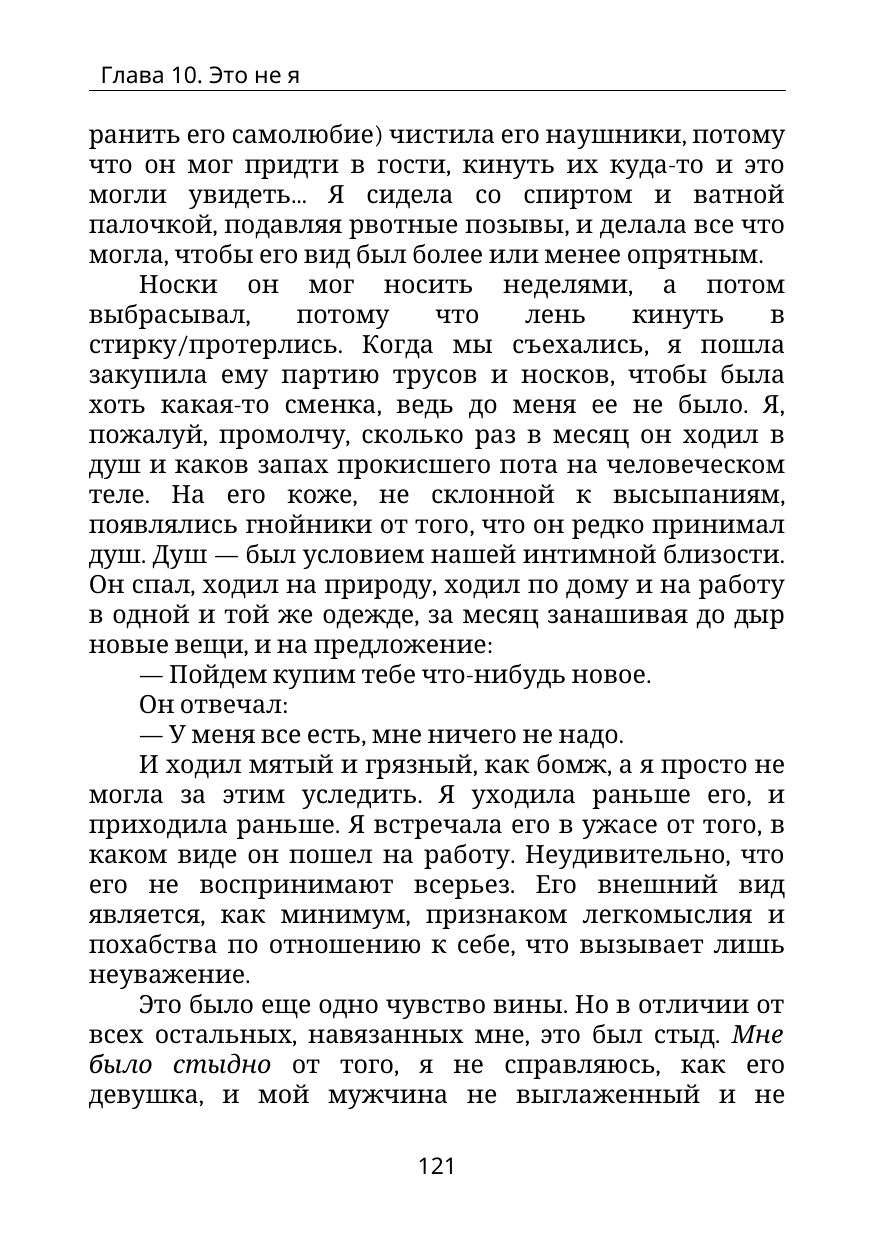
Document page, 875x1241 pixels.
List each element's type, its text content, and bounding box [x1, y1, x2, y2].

text Он отвечал: [88, 690, 786, 720]
text — У меня все есть, мне ничего не надо. [88, 720, 786, 750]
text Это было еще одно чувство вины. Но в отличии от всех остальных, навязанных мне, это был стыд. Мне было стыдно от того, я не справляюсь, как его девушка, и мой мужчина не выглаженный и не [88, 990, 786, 1110]
text Носки он мог носить неделями, а потом выбрасывал, потому что лень кинуть в стирку/протерлись. Когда мы съехались, я пошла закупила ему партию трусов и носков, чтобы была хоть какая-то сменка, ведь до меня ее не было. Я, пожалуй, промолчу, сколько раз в месяц он ходил в душ и каков запах прокисшего пота на человеческом теле. На его коже, не склонной к высыпаниям, появлялись гнойники от того, что он редко принимал душ. Душ — был условием нашей интимной близости. Он спал, ходил на природу, ходил по дому и на работу в одной и той же одежде, за месяц занашивая до дыр новые вещи, и на предложение: [88, 270, 786, 660]
text И ходил мятый и грязный, как бомж, а я просто не могла за этим уследить. Я уходила раньше его, и приходила раньше. Я встречала его в ужасе от того, в каком виде он пошел на работу. Неудивительно, что его не воспринимают всерьез. Его внешний вид является, как минимум, признаком легкомыслия и похабства по отношению к себе, что вызывает лишь неуважение. [88, 750, 786, 990]
text ранить его самолюбие) чистила его наушники, потому что он мог придти в гости, кинуть их куда-то и это могли увидеть... Я сидела со спиртом и ватной палочкой, подавляя рвотные позывы, и делала все что могла, чтобы его вид был более или менее опрятным. [88, 120, 786, 270]
text — Пойдем купим тебе что-нибудь новое. [88, 660, 786, 690]
